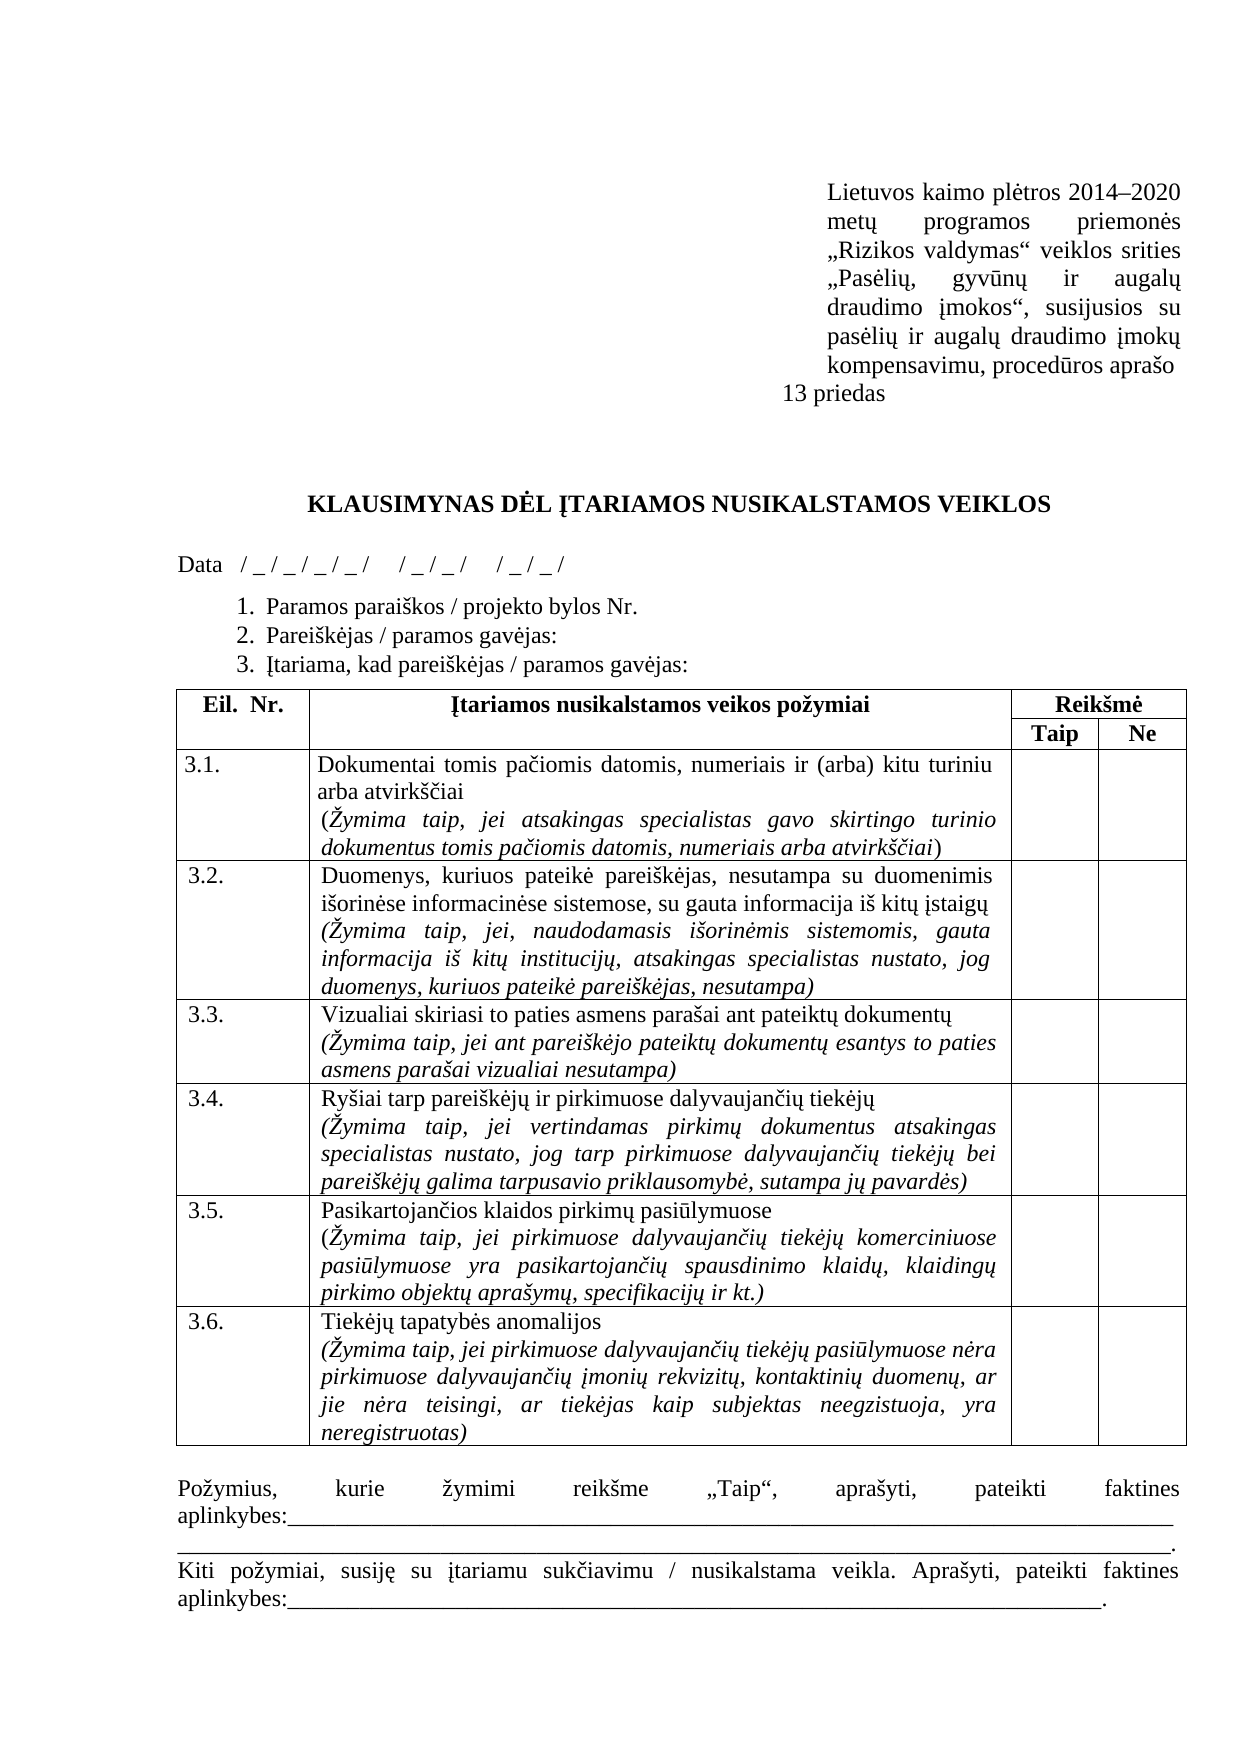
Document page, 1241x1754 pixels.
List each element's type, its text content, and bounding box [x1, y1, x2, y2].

table_cell [1099, 750, 1186, 860]
table_cell [1012, 1084, 1098, 1194]
text 13 priedas [177, 378, 1181, 407]
table_cell [1099, 1307, 1186, 1445]
table_header Reikšmė [1012, 690, 1186, 718]
table_cell Taip [1012, 719, 1098, 749]
text Data / _ / _ / _ / _ / / _ / _ / / _ / _ / [177, 550, 1181, 577]
text KLAUSIMYNAS DĖL ĮTARIAMOS NUSIKALSTAMOS VEIKLOS [177, 489, 1181, 517]
table_cell [1012, 1000, 1098, 1083]
table_cell 3.5. [177, 1196, 309, 1306]
text 2. Pareiškėjas / paramos gavėjas: [236, 620, 1181, 649]
table_header Įtariamos nusikalstamos veikos požymiai [310, 690, 1011, 749]
table_cell Ne [1099, 719, 1186, 749]
table_cell [1099, 1084, 1186, 1194]
table_cell 3.3. [177, 1000, 309, 1083]
table_cell 3.2. [177, 861, 309, 999]
table_cell Vizualiai skiriasi to paties asmens parašai ant pateiktų dokumentų (Žymima taip, jei ant pareiškėjo pateiktų dokumentų esantys to paties asmens parašai vizualiai nesutampa) [310, 1000, 1011, 1083]
table_cell Ryšiai tarp pareiškėjų ir pirkimuose dalyvaujančių tiekėjų (Žymima taip, jei vertindamas pirkimų dokumentus atsakingas specialistas nustato, jog tarp pirkimuose dalyvaujančių tiekėjų bei pareiškėjų galima tarpusavio priklausomybė, sutampa jų pavardės) [310, 1084, 1011, 1194]
text 3. Įtariama, kad pareiškėjas / paramos gavėjas: [177, 649, 1181, 677]
table_cell 3.4. [177, 1084, 309, 1194]
text Požymius, kurie žymimi reikšme „Taip“, aprašyti, pateikti faktines aplinkybes:_____________________________________________________________________________________________________________________________________________________________. Kiti požymiai, susiję su įtariamu sukčiavimu / nusikalstama veikla. Aprašyti, pateikti faktines aplinkybes:____________________________________________________________________. [177, 1474, 1181, 1612]
table_cell Duomenys, kuriuos pateikė pareiškėjas, nesutampa su duomenimis išorinėse informacinėse sistemose, su gauta informacija iš kitų įstaigų (Žymima taip, jei, naudodamasis išorinėmis sistemomis, gauta informacija iš kitų institucijų, atsakingas specialistas nustato, jog duomenys, kuriuos pateikė pareiškėjas, nesutampa) [310, 861, 1011, 999]
table_cell 3.6. [177, 1307, 309, 1445]
table_cell [1012, 861, 1098, 999]
table_cell [1012, 1307, 1098, 1445]
table_cell 3.1. [177, 750, 309, 860]
text Lietuvos kaimo plėtros 2014–2020 metų programos priemonės „Rizikos valdymas“ veiklos srities „Pasėlių, gyvūnų ir augalų draudimo įmokos“, susijusios su pasėlių ir augalų draudimo įmokų kompensavimu, procedūros aprašo [827, 177, 1181, 378]
table_header Eil. Nr. [177, 690, 309, 749]
table_cell [1012, 750, 1098, 860]
text 1. Paramos paraiškos / projekto bylos Nr. [236, 591, 1181, 620]
table_cell [1099, 1196, 1186, 1306]
table_cell [1012, 1196, 1098, 1306]
table_cell [1099, 861, 1186, 999]
table_cell Tiekėjų tapatybės anomalijos (Žymima taip, jei pirkimuose dalyvaujančių tiekėjų pasiūlymuose nėra pirkimuose dalyvaujančių įmonių rekvizitų, kontaktinių duomenų, ar jie nėra teisingi, ar tiekėjas kaip subjektas neegzistuoja, yra neregistruotas) [310, 1307, 1011, 1445]
table_cell Dokumentai tomis pačiomis datomis, numeriais ir (arba) kitu turiniu arba atvirkščiai (Žymima taip, jei atsakingas specialistas gavo skirtingo turinio dokumentus tomis pačiomis datomis, numeriais arba atvirkščiai) [310, 750, 1011, 860]
table_cell [1099, 1000, 1186, 1083]
table_cell Pasikartojančios klaidos pirkimų pasiūlymuose (Žymima taip, jei pirkimuose dalyvaujančių tiekėjų komerciniuose pasiūlymuose yra pasikartojančių spausdinimo klaidų, klaidingų pirkimo objektų aprašymų, specifikacijų ir kt.) [310, 1196, 1011, 1306]
